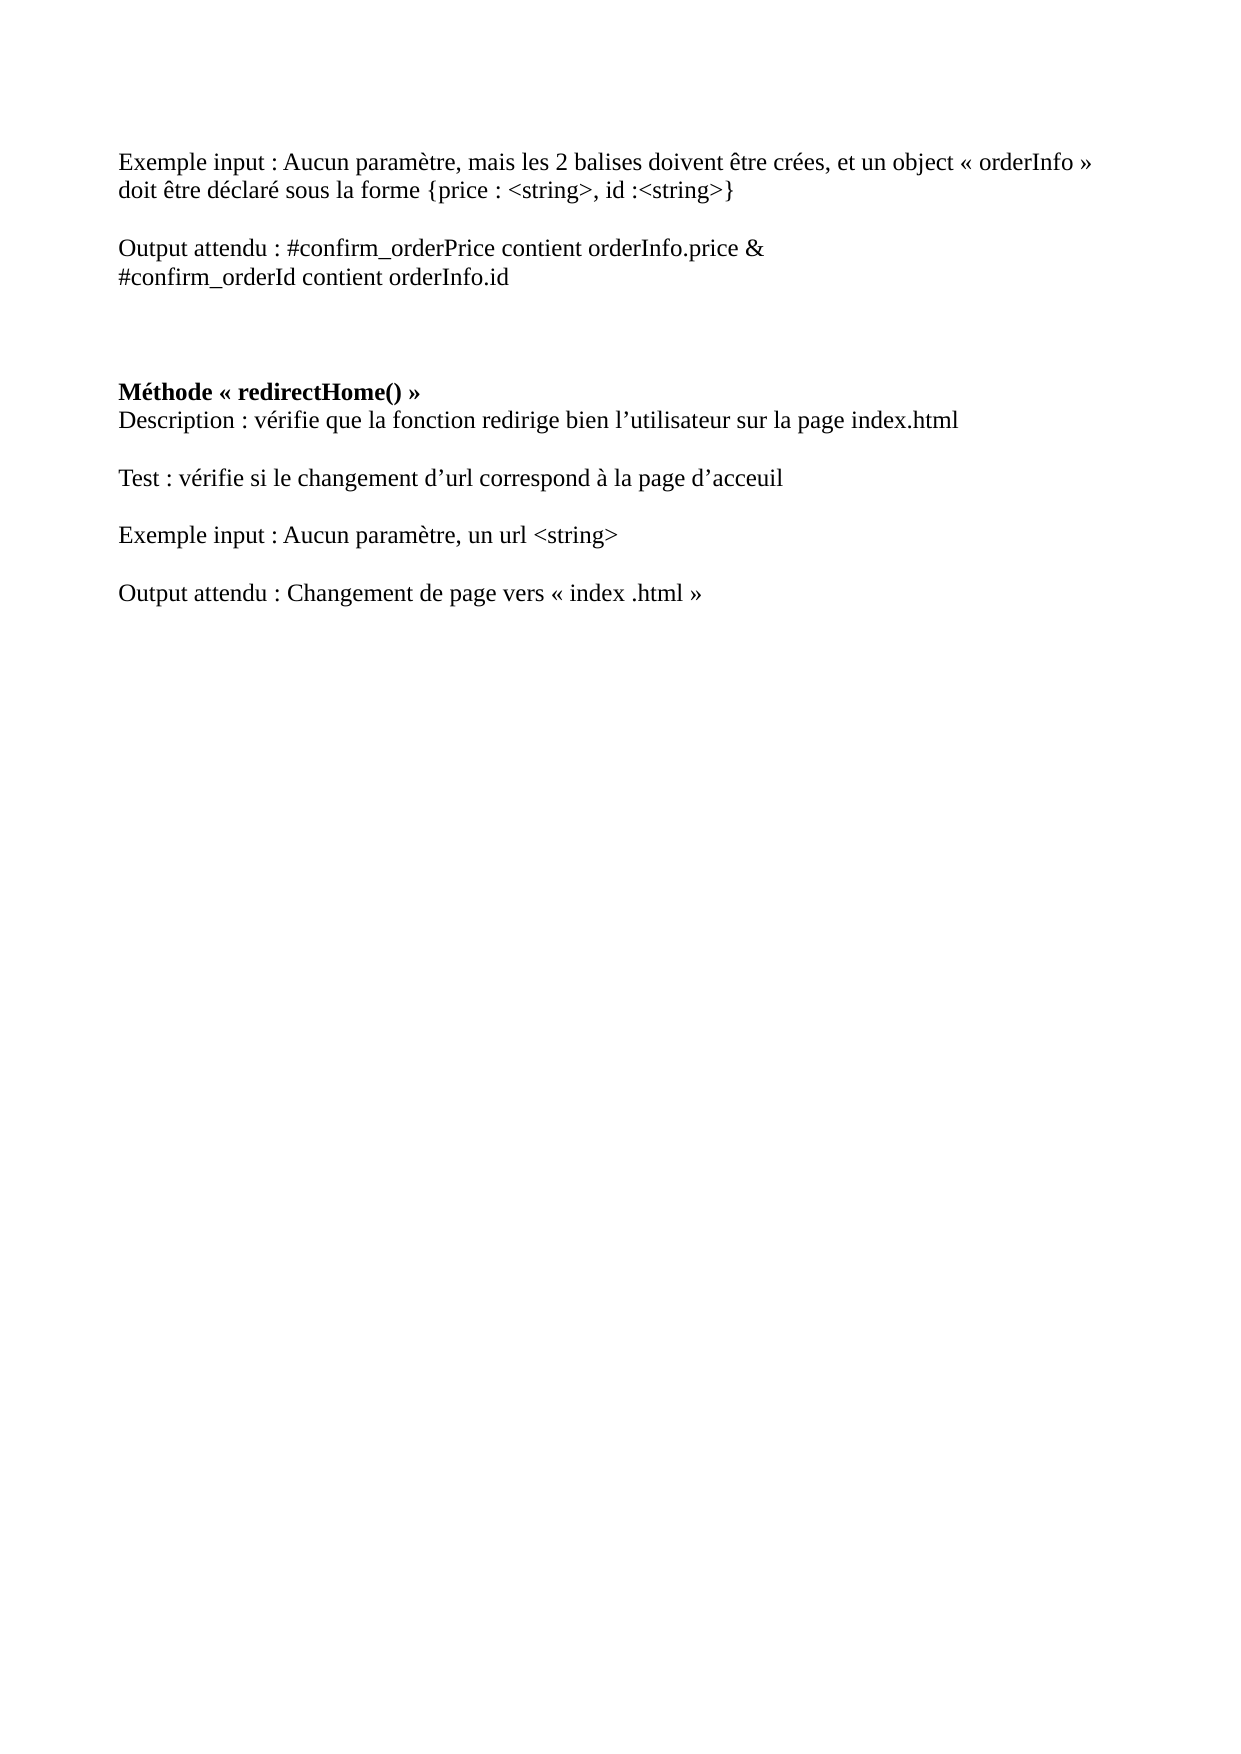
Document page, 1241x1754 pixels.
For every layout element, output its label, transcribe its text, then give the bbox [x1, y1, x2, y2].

text Description : vérifie que la fonction redirige bien l’utilisateur sur la page index.html [118, 406, 1122, 434]
text Output attendu : Changement de page vers « index .html » [118, 578, 1122, 607]
text Output attendu : #confirm_orderPrice contient orderInfo.price & #confirm_orderId contient orderInfo.id [118, 233, 1122, 291]
text Test : vérifie si le changement d’url correspond à la page d’acceuil [118, 434, 1122, 492]
text Exemple input : Aucun paramètre, mais les 2 balises doivent être crées, et un object « orderInfo » doit être déclaré sous la forme {price : <string>, id :<string>} [118, 118, 1122, 204]
text Exemple input : Aucun paramètre, un url <string> [118, 521, 1122, 549]
text Méthode « redirectHome() » [118, 377, 1122, 406]
